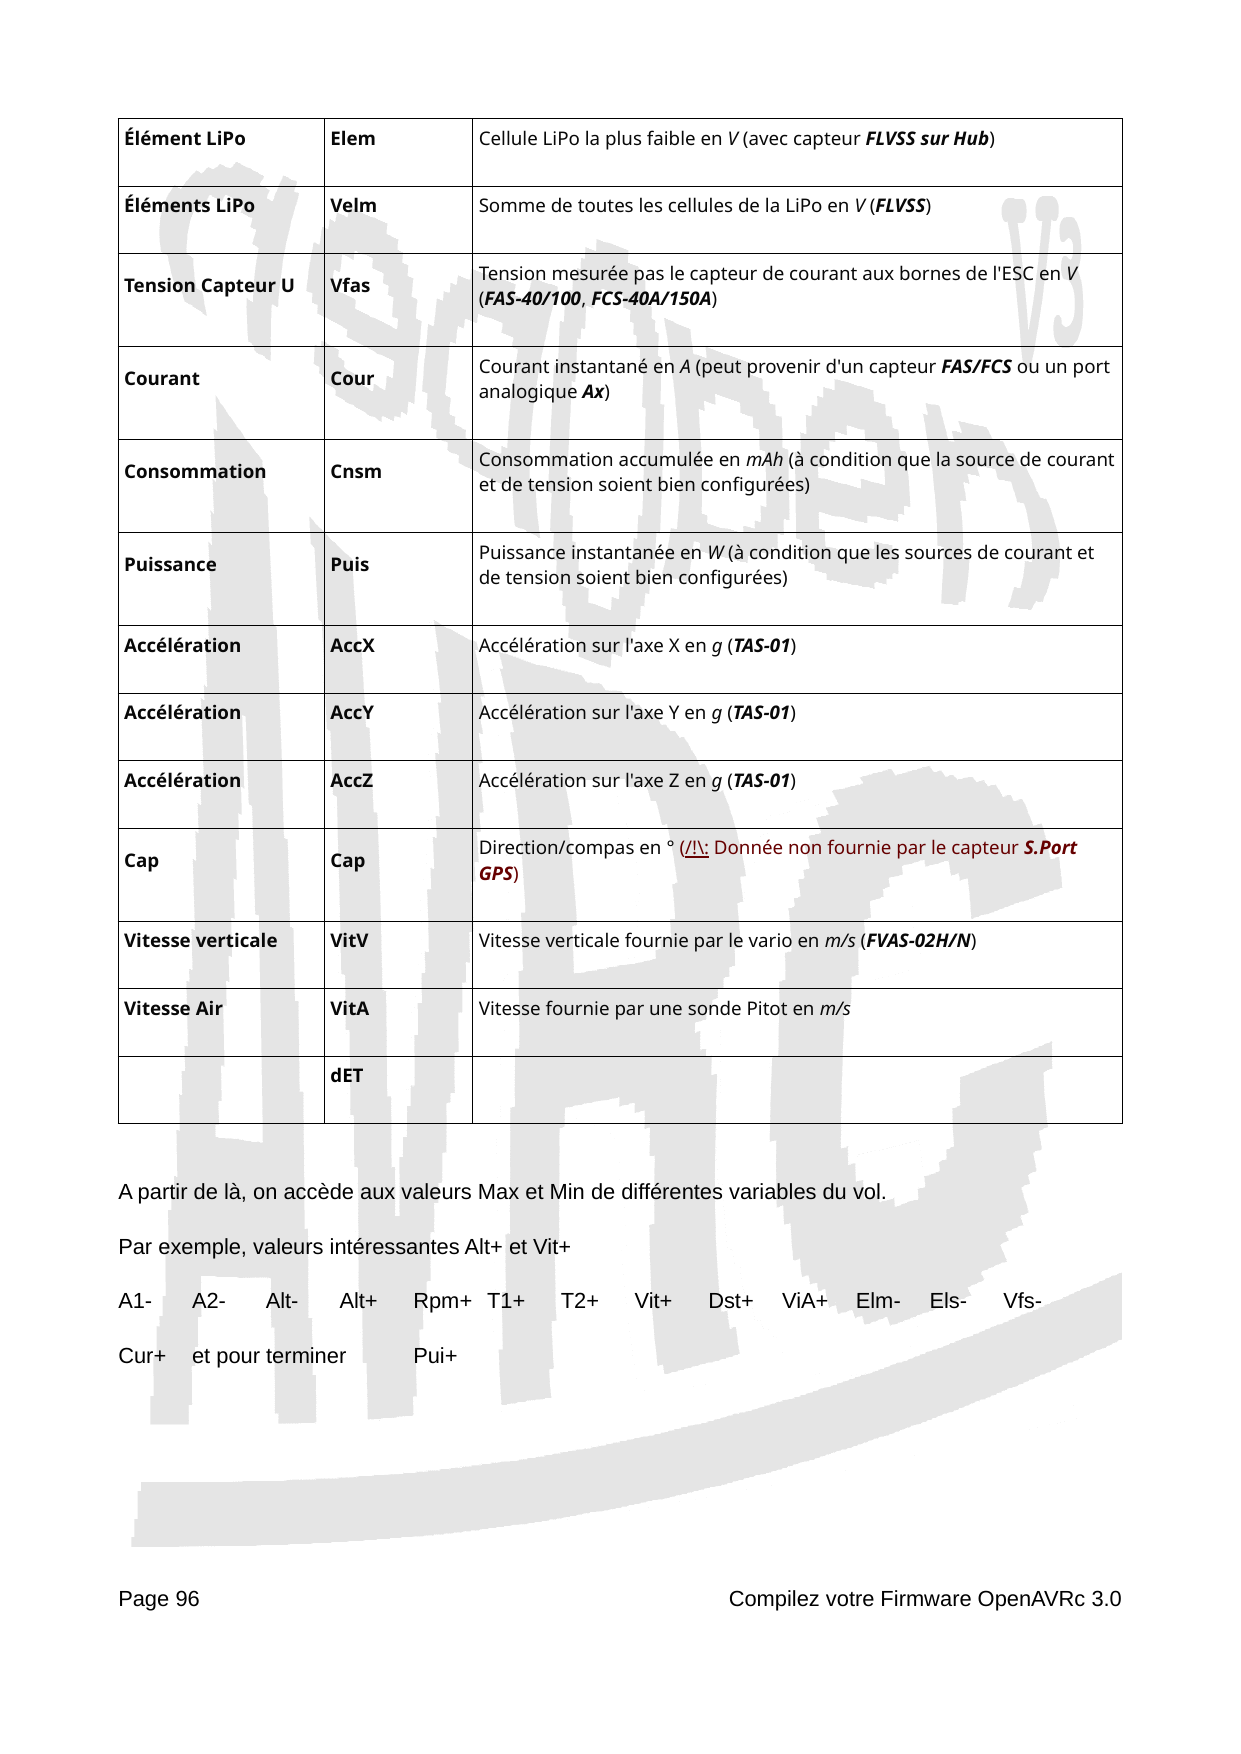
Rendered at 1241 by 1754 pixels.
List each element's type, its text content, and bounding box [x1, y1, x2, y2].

table_cell Accélération [119, 694, 324, 760]
table_cell [473, 1057, 1122, 1123]
table_cell Vitesse fournie par une sonde Pitot en m/s [473, 989, 1122, 1056]
table_cell Vitesse verticale fournie par le vario en m/s (FVAS-02H/N) [473, 922, 1122, 988]
table_cell Puissance [119, 533, 324, 625]
table_cell Accélération sur l'axe Z en g (TAS-01) [473, 761, 1122, 828]
table_cell Vitesse verticale [119, 922, 324, 988]
table_cell A partir de là, on accède aux valeurs Max et Min de différentes variables du vol. Par exemple, valeurs intéressantes Alt+ et Vit+ A1- A2- Alt- Alt+ Rpm+ T1+ T2+ Vit+ Dst+ ViA+ Elm- Els- Vfs- Cur+ et pour terminer Pui+ [118, 1124, 1123, 1398]
table_cell Consommation [119, 440, 324, 532]
table_cell Direction/compas en ° (/!\: Donnée non fournie par le capteur S.Port GPS) [473, 829, 1122, 921]
table_cell Accélération [119, 761, 324, 828]
table_cell AccZ [325, 761, 472, 828]
table_cell Puissance instantanée en W (à condition que les sources de courant et de tension soient bien configurées) [473, 533, 1122, 625]
table_cell Accélération sur l'axe Y en g (TAS-01) [473, 694, 1122, 760]
table_cell Puis [325, 533, 472, 625]
table_cell Consommation accumulée en mAh (à condition que la source de courant et de tension soient bien configurées) [473, 440, 1122, 532]
table_cell Tension Capteur U [119, 254, 324, 346]
table_cell Vfas [325, 254, 472, 346]
table_cell Tension mesurée pas le capteur de courant aux bornes de l'ESC en V (FAS-40/100, FCS-40A/150A) [473, 254, 1122, 346]
table_cell VitA [325, 989, 472, 1056]
table_cell dET [325, 1057, 472, 1123]
table_cell AccX [325, 626, 472, 693]
table_cell Éléments LiPo [119, 187, 324, 253]
table_cell Elem [325, 119, 472, 186]
table_cell Cap [119, 829, 324, 921]
table_cell Cour [325, 347, 472, 439]
table_cell AccY [325, 694, 472, 760]
table_cell Accélération sur l'axe X en g (TAS-01) [473, 626, 1122, 693]
table_cell Accélération [119, 626, 324, 693]
table_cell Vitesse Air [119, 989, 324, 1056]
table_cell Courant instantané en A (peut provenir d'un capteur FAS/FCS ou un port analogique Ax) [473, 347, 1122, 439]
table_cell [119, 1057, 324, 1123]
table_cell Cap [325, 829, 472, 921]
table_cell Courant [119, 347, 324, 439]
table_cell VitV [325, 922, 472, 988]
table_cell Velm [325, 187, 472, 253]
table_cell Somme de toutes les cellules de la LiPo en V (FLVSS) [473, 187, 1122, 253]
table_cell Élément LiPo [119, 119, 324, 186]
table_cell Cellule LiPo la plus faible en V (avec capteur FLVSS sur Hub) [473, 119, 1122, 186]
table_cell Cnsm [325, 440, 472, 532]
